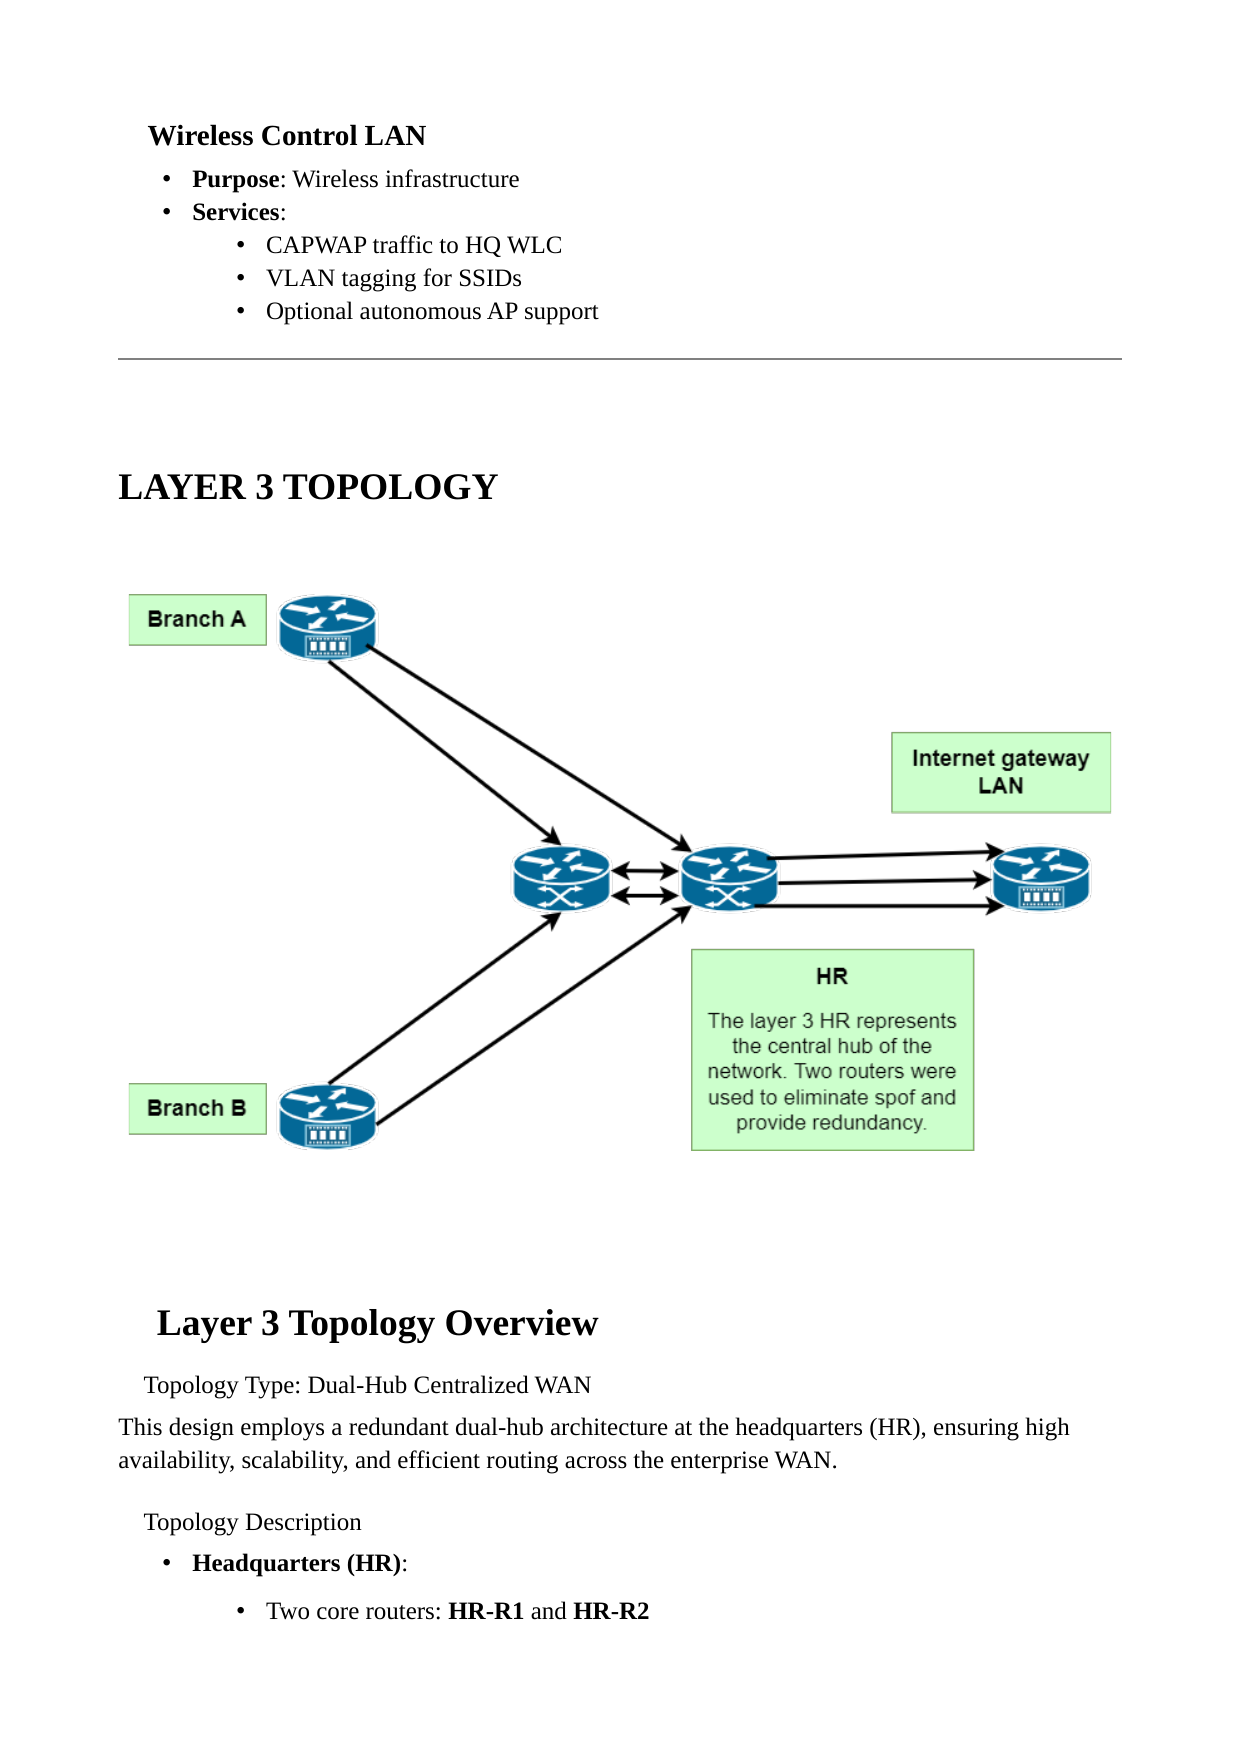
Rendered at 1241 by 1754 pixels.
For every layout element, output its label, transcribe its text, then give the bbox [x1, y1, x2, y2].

picture [128, 593, 1112, 1151]
text This design employs a redundant dual-hub architecture at the headquarters (HR), ensuring high availability, scalability, and efficient routing across the enterprise WAN. [118, 1412, 1122, 1473]
list Optional autonomous AP support [236, 296, 1122, 325]
subtitle 🧭 Topology Description [118, 1507, 1122, 1536]
list VLAN tagging for SSIDs [236, 263, 1122, 292]
list Purpose: Wireless infrastructure [162, 164, 1122, 193]
list Headquarters (HR): [162, 1548, 1122, 1577]
subtitle 📌 Topology Type: Dual-Hub Centralized WAN [118, 1371, 1122, 1399]
subtitle 🔹 Wireless Control LAN [118, 118, 1122, 152]
text LAYER 3 TOPOLOGY [118, 464, 1122, 508]
list CAPWAP traffic to HQ WLC [236, 230, 1122, 259]
list Two core routers: HR-R1 and HR-R2 [236, 1596, 1122, 1624]
list Services: [162, 197, 1122, 226]
subtitle 🌐 Layer 3 Topology Overview [118, 1300, 1122, 1343]
